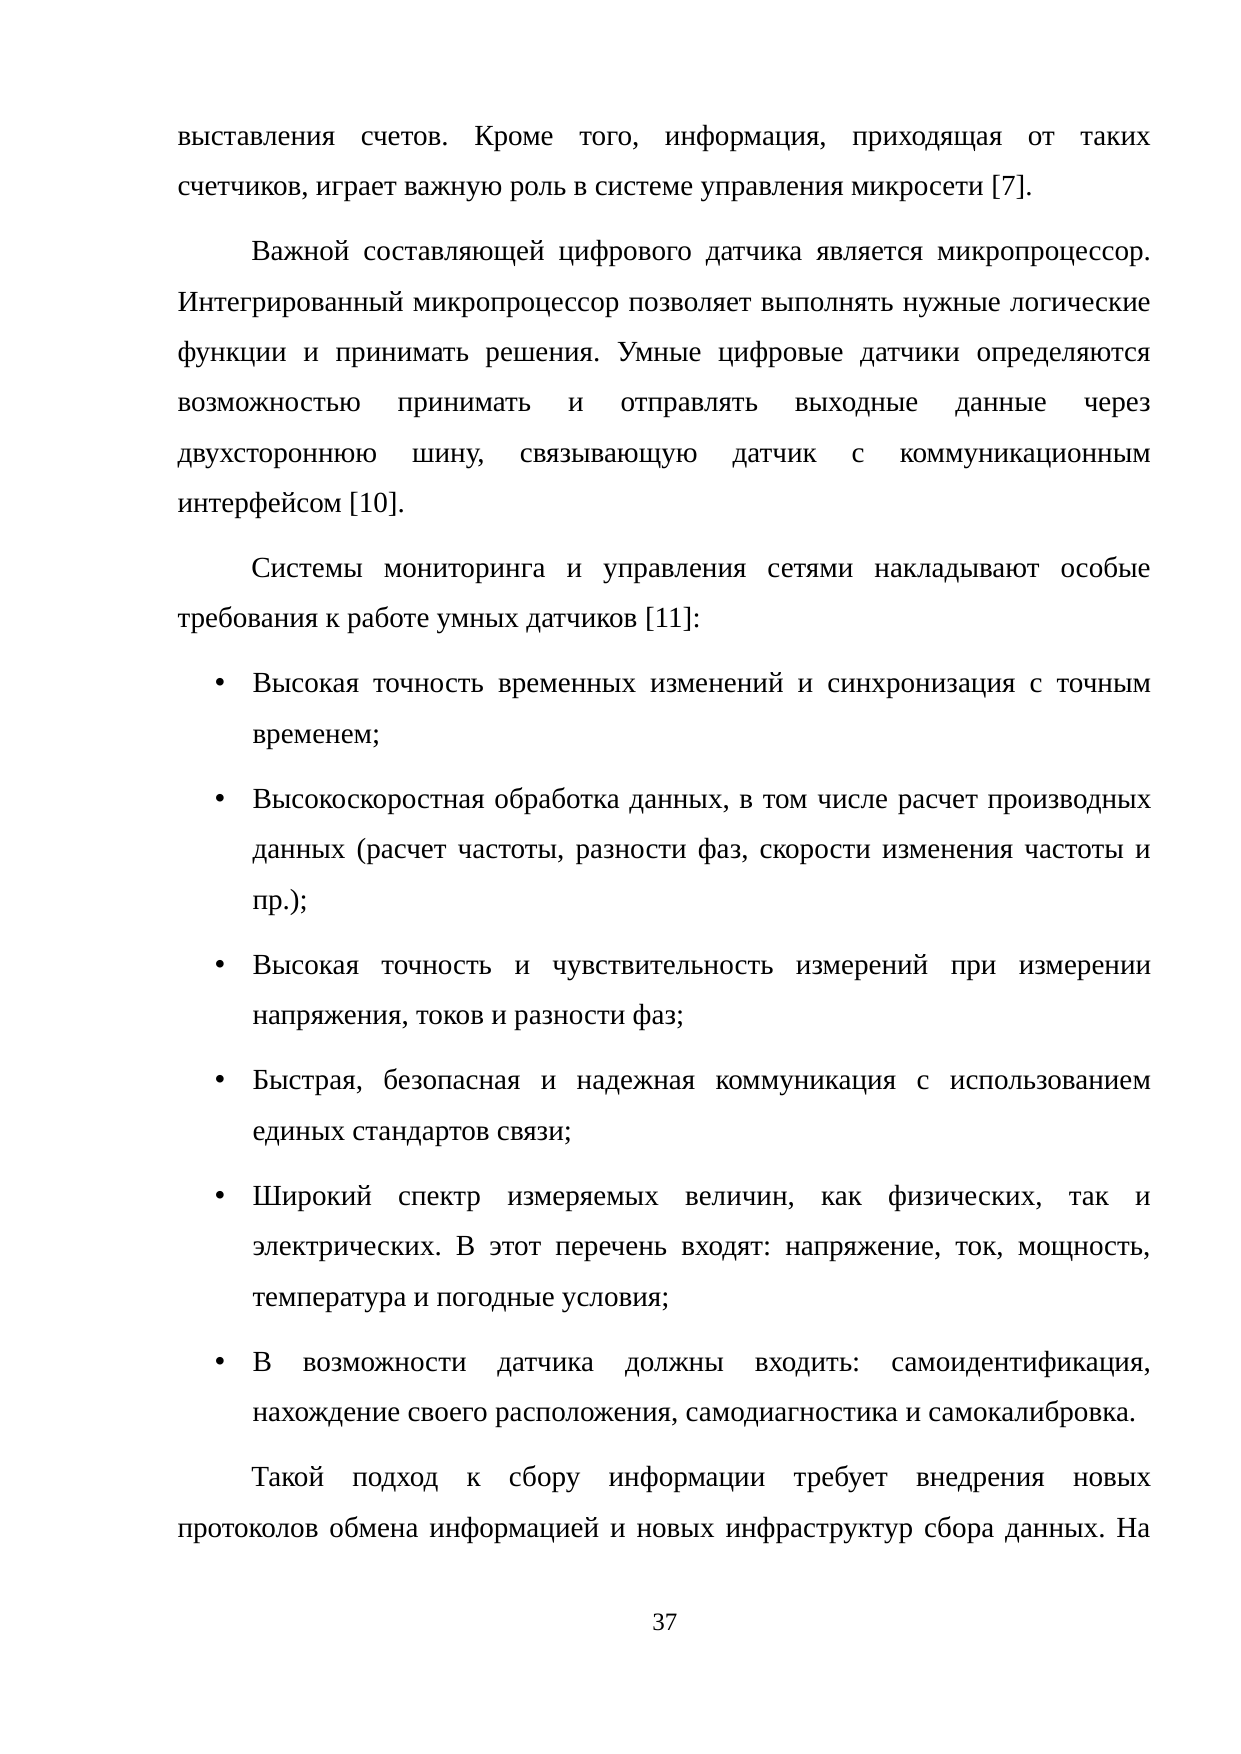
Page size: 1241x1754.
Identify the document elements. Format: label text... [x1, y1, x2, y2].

text Такой подход к сбору информации требует внедрения новых протоколов обмена информацией и новых инфраструктур сбора данных. На [177, 1459, 1152, 1543]
text Системы мониторинга и управления сетями накладывают особые требования к работе умных датчиков [11]: [177, 550, 1152, 634]
list Широкий спектр измеряемых величин, как физических, так и электрических. В этот перечень входят: напряжение, ток, мощность, температура и погодные условия; [215, 1178, 1152, 1312]
list Высокая точность и чувствительность измерений при измерении напряжения, токов и разности фаз; [215, 947, 1152, 1031]
list Быстрая, безопасная и надежная коммуникация с использованием единых стандартов связи; [215, 1062, 1152, 1146]
text Важной составляющей цифрового датчика является микропроцессор. Интегрированный микропроцессор позволяет выполнять нужные логические функции и принимать решения. Умные цифровые датчики определяются возможностью принимать и отправлять выходные данные через двухстороннюю шину, связывающую датчик с коммуникационным интерфейсом [10]. [177, 233, 1152, 519]
list В возможности датчика должны входить: самоидентификация, нахождение своего расположения, самодиагностика и самокалибровка. [215, 1344, 1152, 1428]
text выставления счетов. Кроме того, информация, приходящая от таких счетчиков, играет важную роль в системе управления микросети [7]. [177, 118, 1152, 202]
list Высокоскоростная обработка данных, в том числе расчет производных данных (расчет частоты, разности фаз, скорости изменения частоты и пр.); [215, 781, 1152, 915]
list Высокая точность временных изменений и синхронизация с точным временем; [215, 666, 1152, 749]
